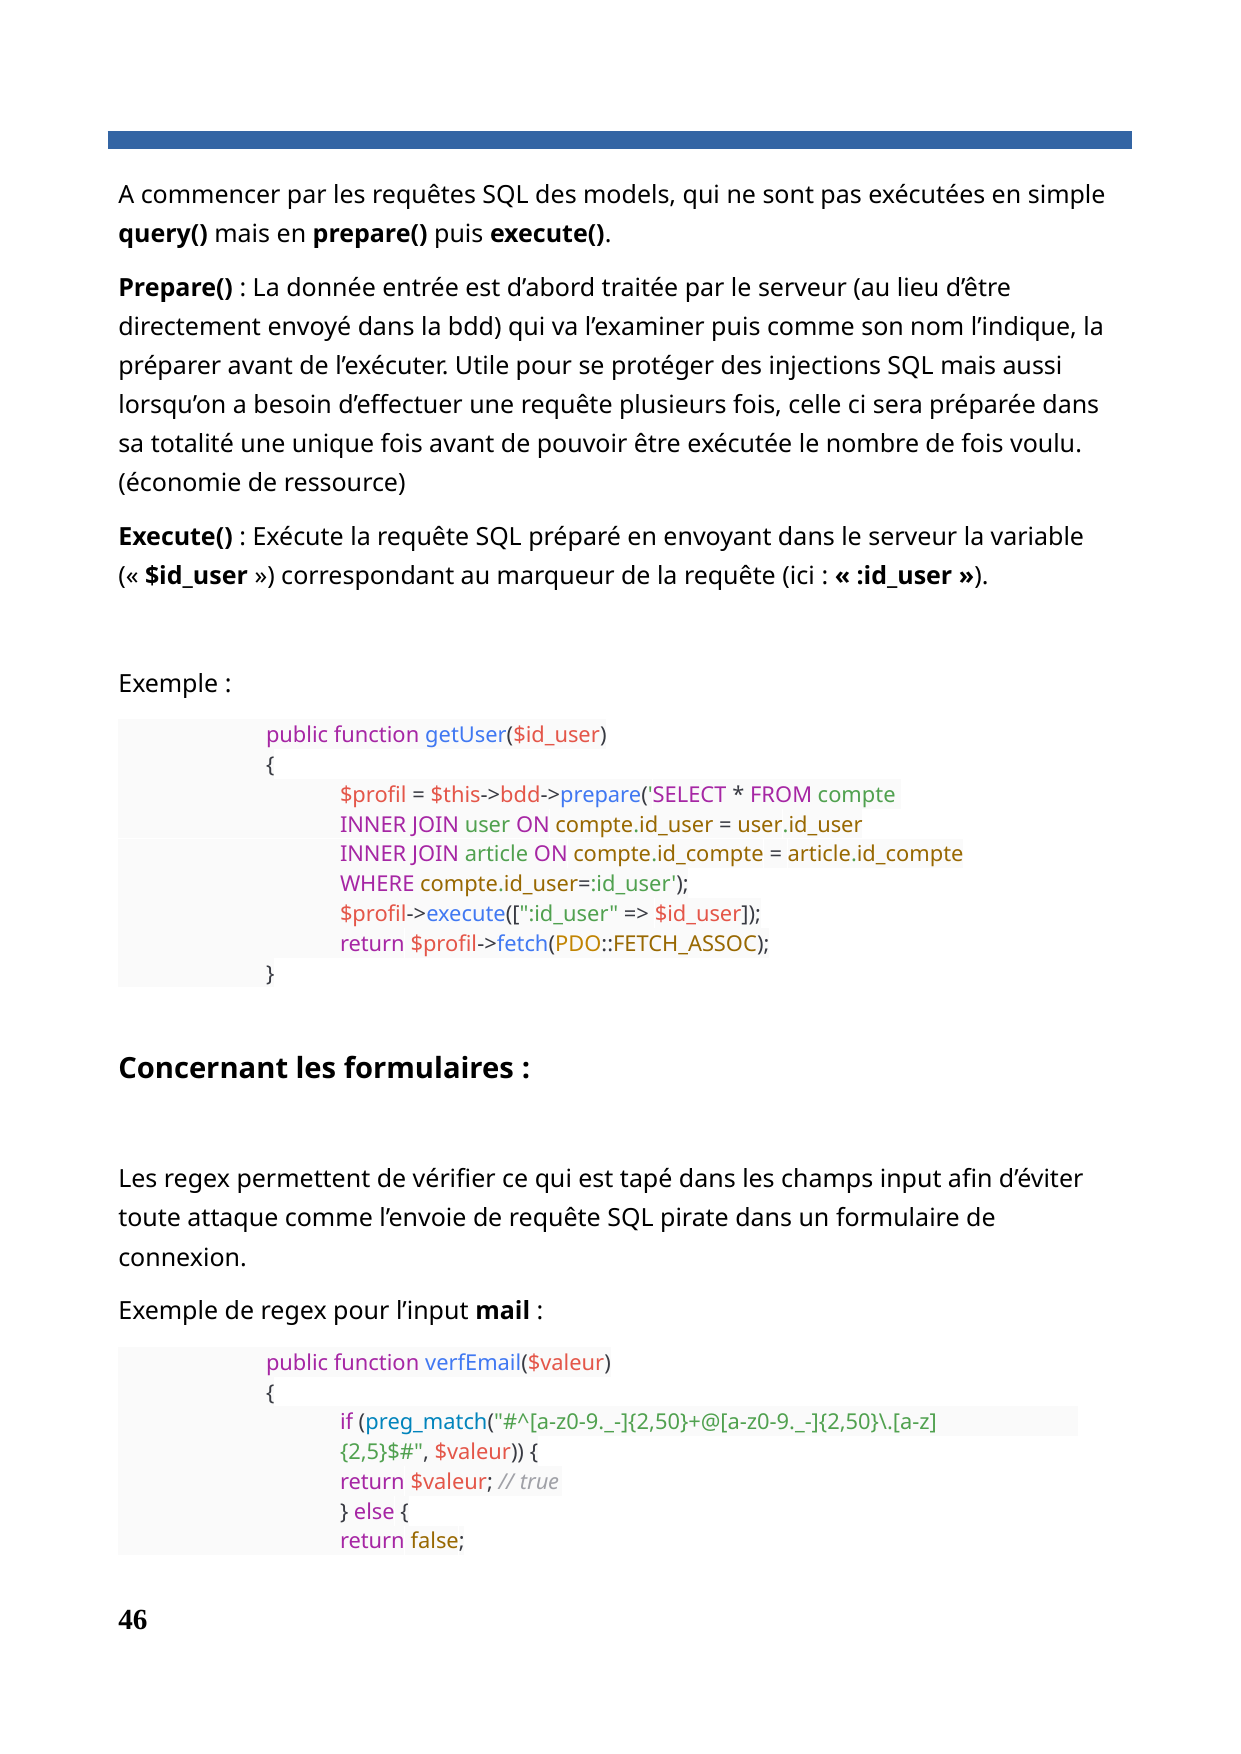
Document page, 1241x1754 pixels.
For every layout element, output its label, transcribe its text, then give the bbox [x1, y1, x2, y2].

text Execute() : Exécute la requête SQL préparé en envoyant dans le serveur la variable (« $id_user ») correspondant au marqueur de la requête (ici : « :id_user »). [118, 519, 1122, 592]
text if (preg_match("#^[a-z0-9._-]{2,50}+@[a-z0-9._-]{2,50}\.[a-z] {2,5}$#", $valeur)) { [118, 1406, 1122, 1466]
text WHERE compte.id_user=:id_user'); [118, 868, 1122, 898]
text return $valeur; // true [118, 1466, 1122, 1496]
text Prepare() : La donnée entrée est d’abord traitée par le serveur (au lieu d’être directement envoyé dans la bdd) qui va l’examiner puis comme son nom l’indique, la préparer avant de l’exécuter. Utile pour se protéger des injections SQL mais aussi lorsqu’on a besoin d’effectuer une requête plusieurs fois, celle ci sera préparée dans sa totalité une unique fois avant de pouvoir être exécutée le nombre de fois voulu.(économie de ressource) [118, 269, 1122, 499]
text Exemple de regex pour l’input mail : [118, 1293, 1122, 1327]
text } else { [118, 1496, 1122, 1526]
text Les regex permettent de vérifier ce qui est tapé dans les champs input afin d’éviter toute attaque comme l’envoie de requête SQL pirate dans un formulaire de connexion. [118, 1161, 1122, 1273]
text } [118, 958, 1122, 987]
text A commencer par les requêtes SQL des models, qui ne sont pas exécutées en simple query() mais en prepare() puis execute(). [118, 176, 1122, 249]
text $profil->execute([":id_user" => $id_user]); [118, 898, 1122, 928]
text INNER JOIN article ON compte.id_compte = article.id_compte [118, 838, 1122, 868]
text Concernant les formulaires : [118, 1047, 1122, 1087]
text { [118, 749, 1122, 779]
text public function getUser($id_user) [118, 719, 1122, 749]
text return $profil->fetch(PDO::FETCH_ASSOC); [118, 928, 1122, 958]
text $profil = $this->bdd->prepare('SELECT * FROM compte [118, 779, 1122, 809]
text public function verfEmail($valeur) [118, 1347, 1122, 1377]
text return false; [118, 1526, 1122, 1555]
text { [118, 1377, 1122, 1406]
text INNER JOIN user ON compte.id_user = user.id_user [118, 809, 1122, 838]
text Exemple : [118, 666, 1122, 699]
